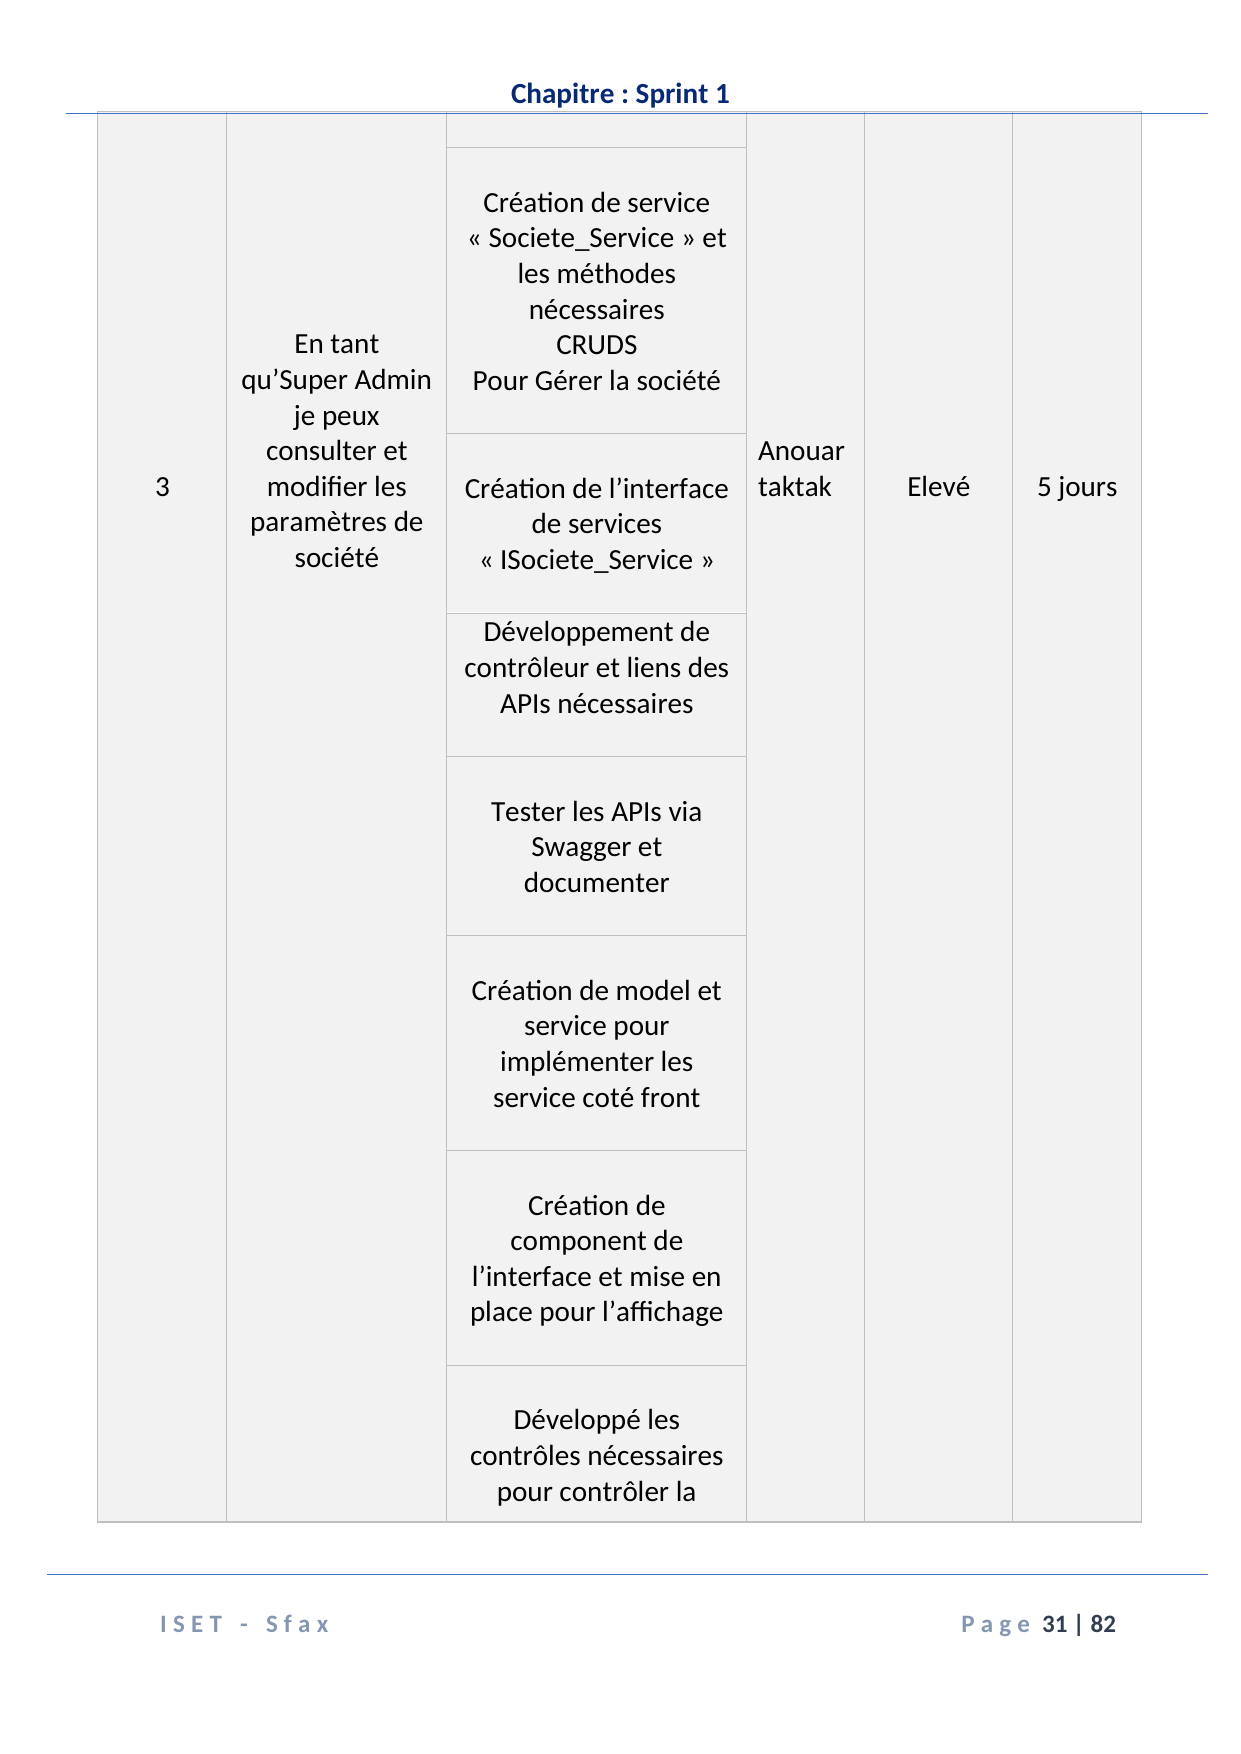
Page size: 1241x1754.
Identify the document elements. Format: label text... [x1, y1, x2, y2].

table_cell Tester les APIs via Swagger et documenter [447, 757, 746, 935]
table_cell Elevé [865, 114, 1012, 1521]
table_cell Anouar taktak [747, 114, 864, 1521]
table_cell Développé les contrôles nécessaires pour contrôler la [447, 1366, 746, 1521]
table_cell Création de component de l’interface et mise en place pour l’affichage [447, 1151, 746, 1365]
table_cell 5 jours [1013, 114, 1141, 1521]
table_cell Création de l’interface de services « ISociete_Service » [447, 434, 746, 612]
table_cell Développement de contrôleur et liens des APIs nécessaires [447, 614, 746, 756]
table_cell 3 [98, 114, 226, 1521]
table_cell Création de model et service pour implémenter les service coté front [447, 936, 746, 1150]
table_cell [447, 114, 746, 147]
table_cell Création de service « Societe_Service » et les méthodes nécessaires CRUDS Pour Gérer la société [447, 148, 746, 433]
table_cell En tant qu’Super Admin je peux consulter et modifier les paramètres de société [227, 114, 446, 1521]
